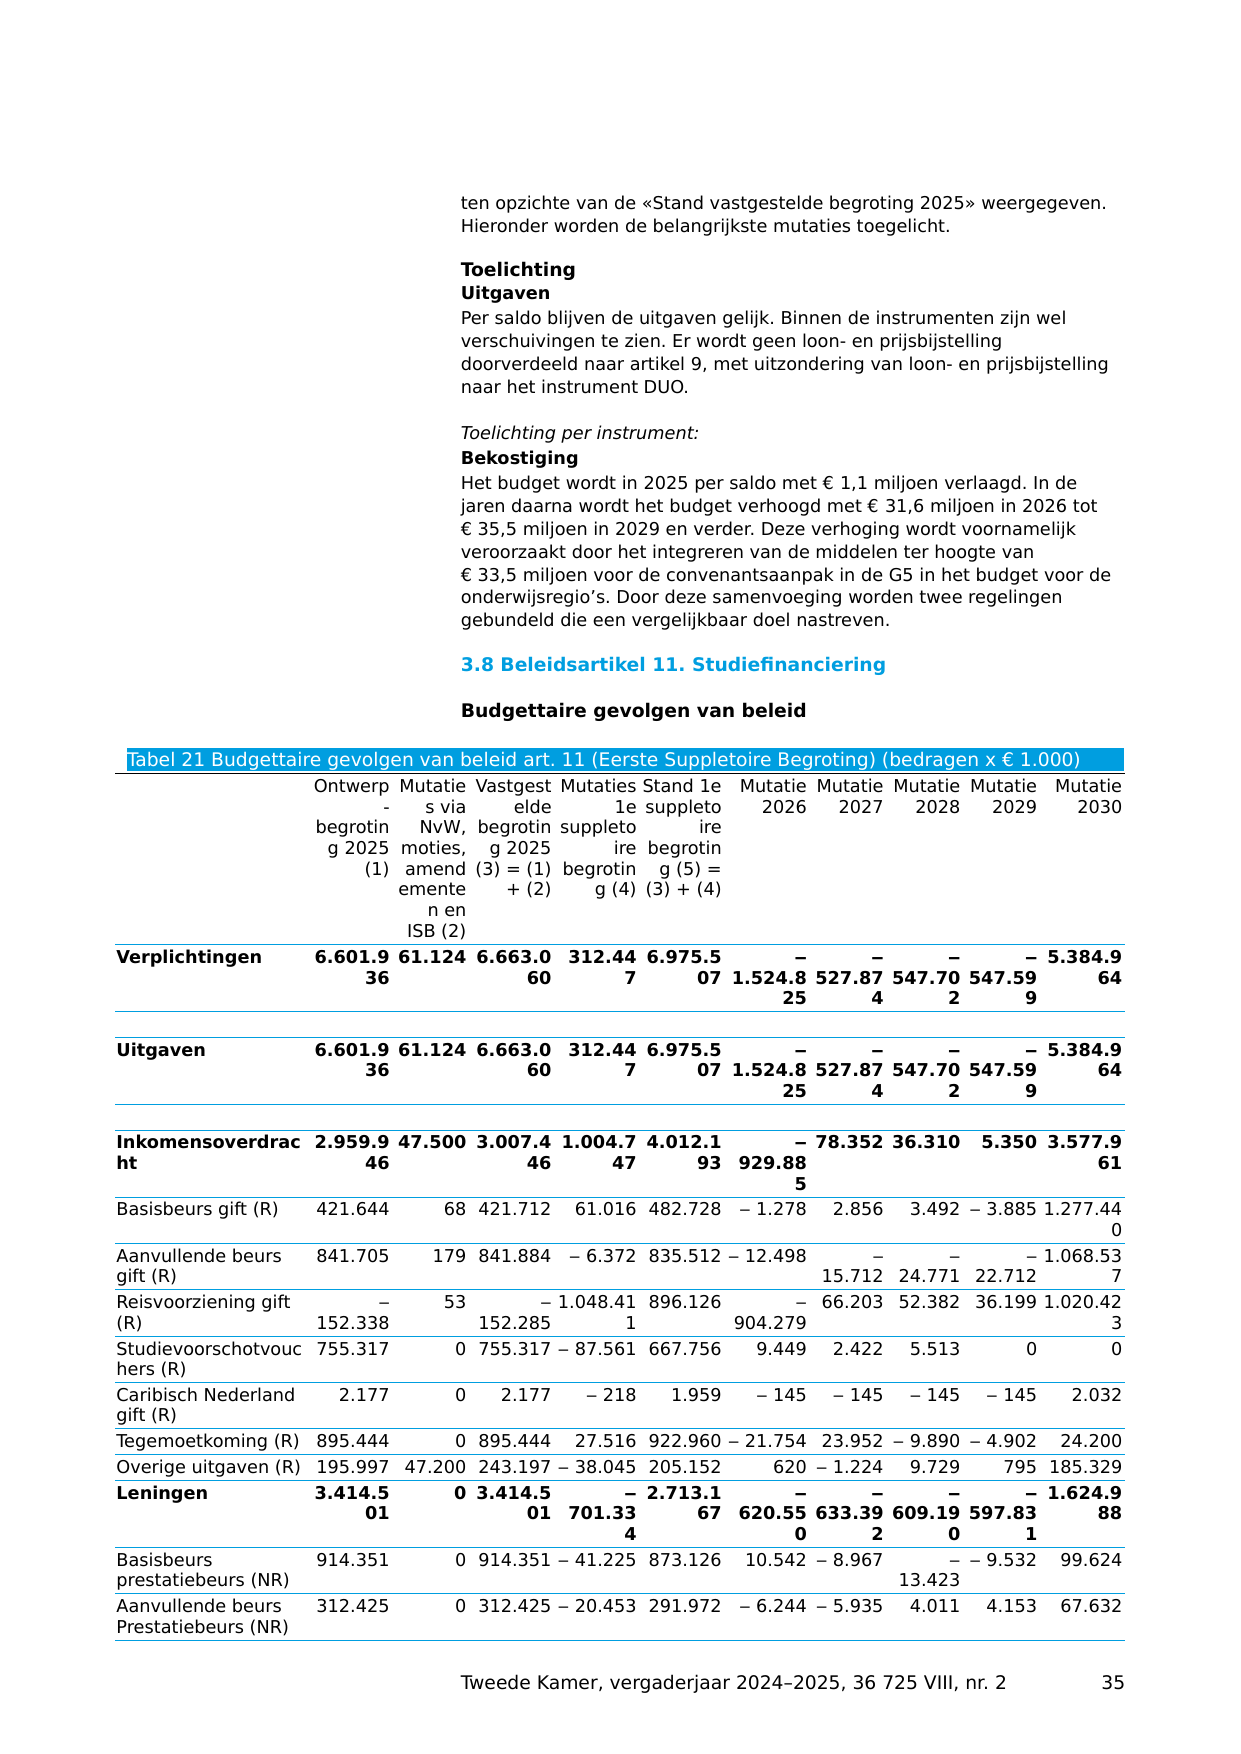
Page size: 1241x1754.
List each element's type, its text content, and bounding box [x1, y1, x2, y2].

table_cell ‒ 6.372 [554, 1244, 639, 1289]
table_cell 4.153 [963, 1594, 1040, 1639]
table_cell ‒ 547.599 [963, 1038, 1040, 1104]
table_cell ‒ 145 [963, 1383, 1040, 1428]
table_cell 3.492 [886, 1198, 963, 1243]
table_cell ‒ 929.885 [724, 1131, 809, 1197]
table_cell 755.317 [469, 1337, 554, 1382]
table_cell 4.011 [886, 1594, 963, 1639]
table_cell ‒ 527.874 [810, 1038, 886, 1104]
table_cell ‒ 41.225 [554, 1548, 639, 1593]
table_cell 78.352 [810, 1131, 886, 1197]
table_cell ‒ 145 [724, 1383, 809, 1428]
text Bekostiging [461, 446, 1125, 469]
table_cell 914.351 [469, 1548, 554, 1593]
table_cell 835.512 [639, 1244, 724, 1289]
title 3.8 Beleidsartikel 11. Studiefinanciering [461, 654, 1125, 676]
table_cell ‒ 3.885 [963, 1198, 1040, 1243]
table_cell 9.729 [886, 1455, 963, 1480]
table_cell Overige uitgaven (R) [115, 1455, 307, 1480]
text Toelichting per instrument: [461, 421, 1125, 444]
table_cell 896.126 [639, 1290, 724, 1336]
table_cell 185.329 [1040, 1455, 1125, 1480]
table_cell 312.425 [469, 1594, 554, 1639]
table_cell [963, 1105, 1040, 1129]
table_cell 5.513 [886, 1337, 963, 1382]
table_cell [392, 1012, 469, 1037]
table_cell ‒ 547.702 [886, 945, 963, 1011]
table_cell [639, 1012, 724, 1037]
table_cell 312.447 [554, 945, 639, 1011]
table_cell 0 [1040, 1337, 1125, 1382]
table_cell [724, 1105, 809, 1129]
table_cell Mutatie 2029 [963, 774, 1040, 944]
table_cell [810, 1012, 886, 1037]
table_cell Verplichtingen [115, 945, 307, 1011]
table_cell 24.200 [1040, 1429, 1125, 1454]
table_cell 2.032 [1040, 1383, 1125, 1428]
table_cell 61.124 [392, 1038, 469, 1104]
text Uitgaven [461, 281, 1125, 304]
table_cell Aanvullende beurs Prestatiebeurs (NR) [115, 1594, 307, 1639]
table_cell ‒ 15.712 [810, 1244, 886, 1289]
table_cell [307, 1012, 392, 1037]
table_cell ‒ 1.524.825 [724, 945, 809, 1011]
table_cell 895.444 [307, 1429, 392, 1454]
table_cell [1040, 1105, 1125, 1129]
table_cell 2.177 [307, 1383, 392, 1428]
table_cell 2.422 [810, 1337, 886, 1382]
table_cell [886, 1105, 963, 1129]
table_cell 0 [392, 1429, 469, 1454]
table_cell 312.425 [307, 1594, 392, 1639]
table_cell 2.177 [469, 1383, 554, 1428]
table_cell 4.012.193 [639, 1131, 724, 1197]
table_cell [115, 1012, 307, 1037]
table_cell 205.152 [639, 1455, 724, 1480]
table_cell ‒ 152.285 [469, 1290, 554, 1336]
table_cell 2.713.167 [639, 1481, 724, 1547]
table_cell Mutatie 2030 [1040, 774, 1125, 944]
table_cell ‒ 527.874 [810, 945, 886, 1011]
text Per saldo blijven de uitgaven gelijk. Binnen de instrumenten zijn wel verschuivingen te zien. Er wordt geen loon- en prijsbijstelling doorverdeeld naar artikel 9, met uitzondering van loon- en prijsbijstelling naar het instrument DUO. [461, 306, 1125, 398]
table_cell 0 [392, 1481, 469, 1547]
title Budgettaire gevolgen van beleid [461, 700, 1125, 722]
table_cell 755.317 [307, 1337, 392, 1382]
table_cell 0 [392, 1383, 469, 1428]
table_cell 1.020.423 [1040, 1290, 1125, 1336]
table_cell 27.516 [554, 1429, 639, 1454]
table_cell 99.624 [1040, 1548, 1125, 1593]
table_cell ‒ 145 [810, 1383, 886, 1428]
table_cell Vastgestelde begroting 2025 (3) = (1) + (2) [469, 774, 554, 944]
table_cell [886, 1012, 963, 1037]
table_cell ‒ 1.224 [810, 1455, 886, 1480]
table_cell [554, 1105, 639, 1129]
table_cell ‒ 38.045 [554, 1455, 639, 1480]
table_cell ‒ 22.712 [963, 1244, 1040, 1289]
table_cell 47.200 [392, 1455, 469, 1480]
table_cell ‒ 609.190 [886, 1481, 963, 1547]
table_cell 914.351 [307, 1548, 392, 1593]
table_cell 421.712 [469, 1198, 554, 1243]
table_cell Uitgaven [115, 1038, 307, 1104]
table_cell Inkomensoverdracht [115, 1131, 307, 1197]
table_cell 66.203 [810, 1290, 886, 1336]
table_cell 6.975.507 [639, 1038, 724, 1104]
table_cell 53 [392, 1290, 469, 1336]
table_cell Mutatie 2027 [810, 774, 886, 944]
table_cell 67.632 [1040, 1594, 1125, 1639]
table_cell ‒ 13.423 [886, 1548, 963, 1593]
table_cell ‒ 218 [554, 1383, 639, 1428]
table_cell 5.350 [963, 1131, 1040, 1197]
table_cell 620 [724, 1455, 809, 1480]
table_cell 895.444 [469, 1429, 554, 1454]
table_cell ‒ 547.599 [963, 945, 1040, 1011]
table_cell ‒ 547.702 [886, 1038, 963, 1104]
table_cell 312.447 [554, 1038, 639, 1104]
table_cell 291.972 [639, 1594, 724, 1639]
table_cell 6.663.060 [469, 1038, 554, 1104]
table_cell [115, 1105, 307, 1129]
table_cell ‒ 1.524.825 [724, 1038, 809, 1104]
table_cell [724, 1012, 809, 1037]
table_cell [307, 1105, 392, 1129]
table_cell ‒ 5.935 [810, 1594, 886, 1639]
table_cell 243.197 [469, 1455, 554, 1480]
table_cell Stand 1e suppletoire begroting (5) = (3) + (4) [639, 774, 724, 944]
table_cell ‒ 87.561 [554, 1337, 639, 1382]
table_cell ‒ 904.279 [724, 1290, 809, 1336]
table_cell ‒ 633.392 [810, 1481, 886, 1547]
table_cell 61.016 [554, 1198, 639, 1243]
table_cell ‒ 12.498 [724, 1244, 809, 1289]
table_cell Studievoorschotvouchers (R) [115, 1337, 307, 1382]
table_cell 3.577.961 [1040, 1131, 1125, 1197]
table_cell 47.500 [392, 1131, 469, 1197]
table_cell [115, 774, 307, 944]
table_cell Basisbeurs gift (R) [115, 1198, 307, 1243]
table_cell ‒ 24.771 [886, 1244, 963, 1289]
table_cell 36.310 [886, 1131, 963, 1197]
table_cell [963, 1012, 1040, 1037]
table_cell ‒ 701.334 [554, 1481, 639, 1547]
table_cell ‒ 6.244 [724, 1594, 809, 1639]
table_cell 667.756 [639, 1337, 724, 1382]
table_header Tabel 21 Budgettaire gevolgen van beleid art. 11 (Eerste Suppletoire Begroting) (bedragen x € 1.000) [115, 745, 1125, 773]
table_cell 61.124 [392, 945, 469, 1011]
table_cell 52.382 [886, 1290, 963, 1336]
text Het budget wordt in 2025 per saldo met € 1,1 miljoen verlaagd. In de jaren daarna wordt het budget verhoogd met € 31,6 miljoen in 2026 tot € 35,5 miljoen in 2029 en verder. Deze verhoging wordt voornamelijk veroorzaakt door het integreren van de middelen ter hoogte van € 33,5 miljoen voor de convenantsaanpak in de G5 in het budget voor de onderwijsregio’s. Door deze samenvoeging worden twee regelingen gebundeld die een vergelijkbaar doel nastreven. [461, 471, 1125, 631]
table_cell Mutaties via NvW, moties, amendementen en ISB (2) [392, 774, 469, 944]
table_cell 0 [392, 1337, 469, 1382]
table_cell ‒ 4.902 [963, 1429, 1040, 1454]
table_cell [469, 1105, 554, 1129]
table_cell 482.728 [639, 1198, 724, 1243]
table_cell 5.384.964 [1040, 1038, 1125, 1104]
table_cell 421.644 [307, 1198, 392, 1243]
table_cell 0 [963, 1337, 1040, 1382]
table_cell ‒ 597.831 [963, 1481, 1040, 1547]
table_cell ‒ 620.550 [724, 1481, 809, 1547]
table_cell 1.068.537 [1040, 1244, 1125, 1289]
table_cell ‒ 8.967 [810, 1548, 886, 1593]
table_cell ‒ 9.890 [886, 1429, 963, 1454]
table_cell 10.542 [724, 1548, 809, 1593]
text ten opzichte van de «Stand vastgestelde begroting 2025» weergegeven. Hieronder worden de belangrijkste mutaties toegelicht. [461, 191, 1125, 237]
table_cell 179 [392, 1244, 469, 1289]
table_cell 1.048.411 [554, 1290, 639, 1336]
table_cell Basisbeurs prestatiebeurs (NR) [115, 1548, 307, 1593]
table_cell [554, 1012, 639, 1037]
table_cell 68 [392, 1198, 469, 1243]
table_cell Ontwerp-begroting 2025 (1) [307, 774, 392, 944]
table_cell ‒ 9.532 [963, 1548, 1040, 1593]
table_cell 0 [392, 1594, 469, 1639]
table_cell [1040, 1012, 1125, 1037]
table_cell [469, 1012, 554, 1037]
table_cell 841.884 [469, 1244, 554, 1289]
table_cell [392, 1105, 469, 1129]
table_cell 1.277.440 [1040, 1198, 1125, 1243]
table_cell 1.959 [639, 1383, 724, 1428]
table_cell 873.126 [639, 1548, 724, 1593]
table_cell 1.004.747 [554, 1131, 639, 1197]
table_cell 3.414.501 [469, 1481, 554, 1547]
table_cell Tegemoetkoming (R) [115, 1429, 307, 1454]
table_cell 6.663.060 [469, 945, 554, 1011]
table_cell Caribisch Nederland gift (R) [115, 1383, 307, 1428]
table_cell 9.449 [724, 1337, 809, 1382]
table_cell Mutatie 2028 [886, 774, 963, 944]
table_cell ‒ 21.754 [724, 1429, 809, 1454]
table_cell 3.007.446 [469, 1131, 554, 1197]
table_cell Reisvoorziening gift (R) [115, 1290, 307, 1336]
table_cell ‒ 152.338 [307, 1290, 392, 1336]
table_cell Leningen [115, 1481, 307, 1547]
table_cell 795 [963, 1455, 1040, 1480]
table_cell 2.856 [810, 1198, 886, 1243]
table_cell 23.952 [810, 1429, 886, 1454]
table_cell 36.199 [963, 1290, 1040, 1336]
table_cell 6.975.507 [639, 945, 724, 1011]
table_cell 6.601.936 [307, 945, 392, 1011]
title Toelichting [461, 259, 1125, 281]
table_cell 5.384.964 [1040, 945, 1125, 1011]
table_cell [639, 1105, 724, 1129]
table_cell 1.624.988 [1040, 1481, 1125, 1547]
table_cell ‒ 145 [886, 1383, 963, 1428]
table_cell 195.997 [307, 1455, 392, 1480]
table_cell Aanvullende beurs gift (R) [115, 1244, 307, 1289]
table_cell 0 [392, 1548, 469, 1593]
table_cell Mutatie 2026 [724, 774, 809, 944]
table_cell 2.959.946 [307, 1131, 392, 1197]
table_cell ‒ 1.278 [724, 1198, 809, 1243]
table_cell 922.960 [639, 1429, 724, 1454]
table_cell ‒ 20.453 [554, 1594, 639, 1639]
table_cell 3.414.501 [307, 1481, 392, 1547]
table_cell 841.705 [307, 1244, 392, 1289]
table_cell [810, 1105, 886, 1129]
table_cell 6.601.936 [307, 1038, 392, 1104]
table_cell Mutaties 1e suppletoire begroting (4) [554, 774, 639, 944]
